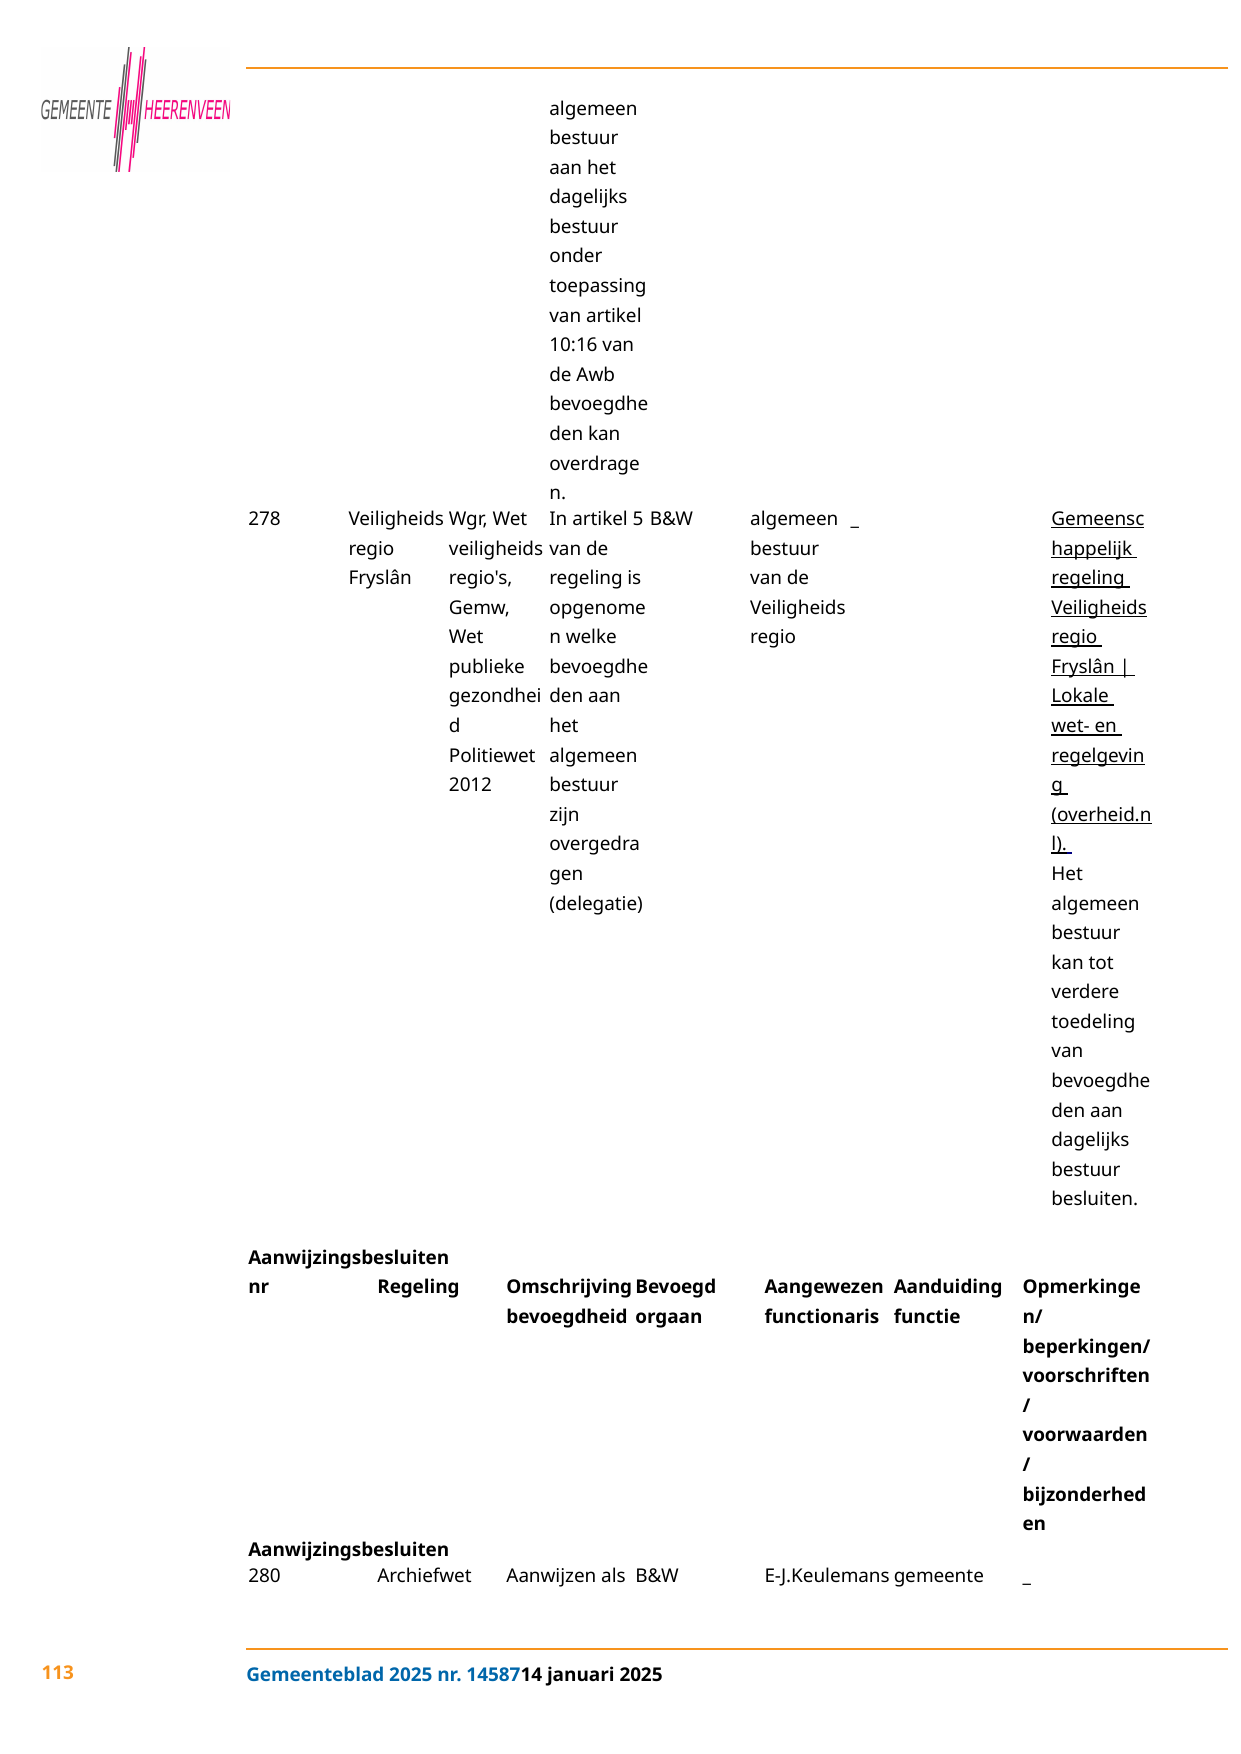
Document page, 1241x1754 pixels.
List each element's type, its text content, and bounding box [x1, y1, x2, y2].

table_header Opmerkingen/ beperkingen/ voorschriften/ voorwaarden/ bijzonderheden [1023, 1274, 1152, 1536]
table_cell B&W [635, 1562, 764, 1588]
table_cell [1051, 95, 1152, 505]
text Aanwijzingsbesluiten [248, 1244, 1152, 1270]
table_cell 280 [248, 1562, 377, 1588]
table_cell l). Het algemeen bestuur kan tot verdere toedeling van bevoegdheden aan dagelijks bestuur besluiten. [1051, 824, 1152, 1211]
table_cell [951, 505, 1051, 1211]
table_cell Aanwijzen als [506, 1562, 635, 1588]
table_cell Archiefwet [377, 1562, 506, 1588]
table_cell In artikel 5 van de regeling is opgenomen welke bevoegdheden aan het algemeen bestuur zijn overgedragen (delegatie) [549, 505, 649, 1211]
table_cell Aanwijzingsbesluiten [248, 1536, 1152, 1562]
table_cell [650, 95, 750, 505]
table_header nr [248, 1274, 377, 1536]
table_cell algemeen bestuur aan het dagelijks bestuur onder toepassing van artikel 10:16 van de Awb bevoegdheden kan overdragen. [549, 95, 649, 505]
table_cell Veiligheidsregio Fryslân [348, 505, 449, 1211]
table_cell [750, 95, 850, 505]
table_cell Gemeenschappelijk regeling Veiligheidsregio Fryslân | Lokale wet- en regelgeving (overheid.n [1051, 505, 1152, 823]
table_cell _ [850, 505, 951, 1211]
table_cell [248, 95, 348, 505]
table_header Bevoegd orgaan [635, 1274, 764, 1536]
table_cell algemeen bestuur van de Veiligheidsregio [750, 505, 850, 1211]
table_header Aanduiding functie [894, 1274, 1022, 1536]
table_cell E-J.Keulemans [764, 1562, 893, 1588]
table_cell Wgr, Wet veiligheidsregio's, Gemw, Wet publieke gezondheid Politiewet 2012 [449, 505, 549, 1211]
table_cell gemeente [894, 1562, 1022, 1588]
table_cell [951, 95, 1051, 505]
table_cell [348, 95, 449, 505]
table_cell [850, 95, 951, 505]
table_header Aangewezen functionaris [764, 1274, 893, 1536]
table_header Omschrijving bevoegdheid [506, 1274, 635, 1536]
table_cell [449, 95, 549, 505]
picture [41, 47, 231, 172]
table_cell B&W [650, 505, 750, 1211]
table_header Regeling [377, 1274, 506, 1536]
table_cell 278 [248, 505, 348, 1211]
table_cell _ [1023, 1562, 1152, 1588]
